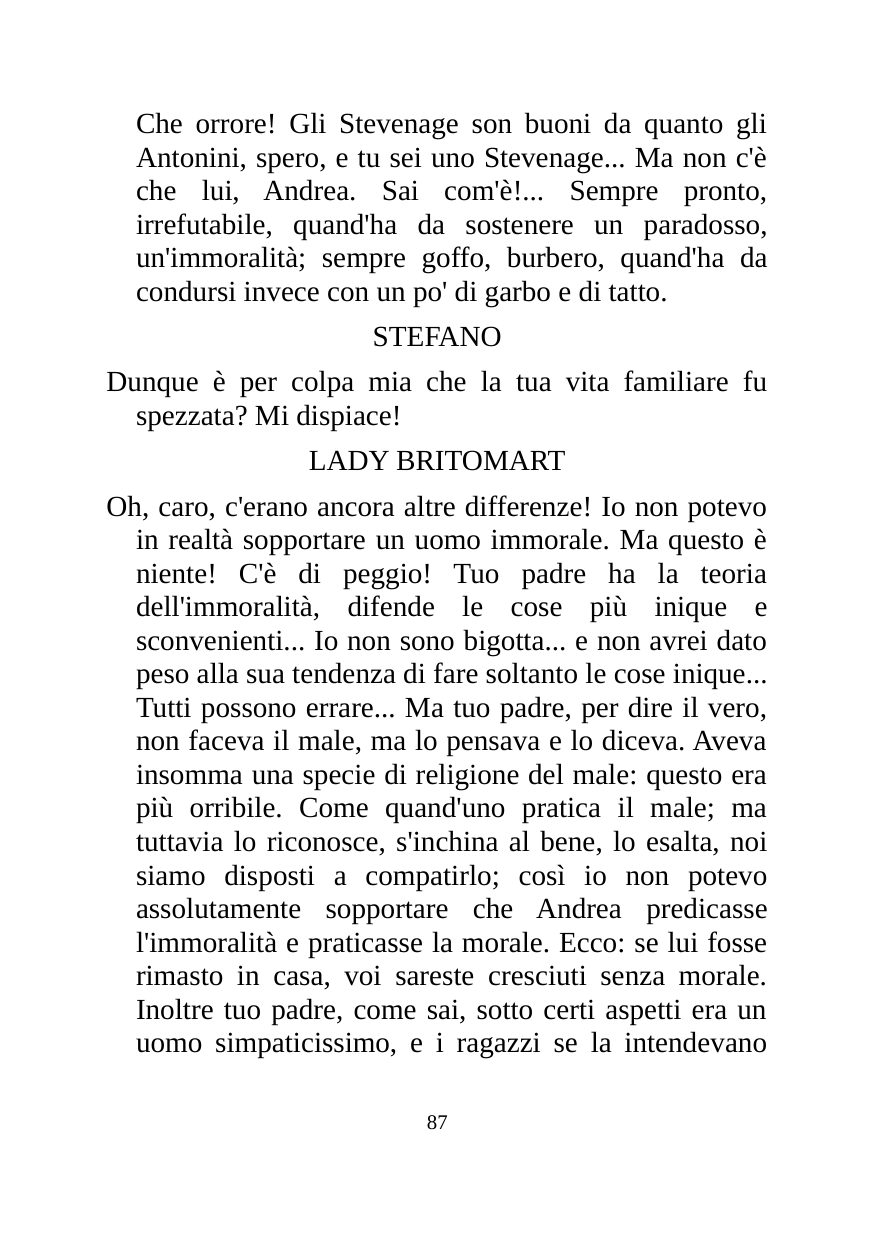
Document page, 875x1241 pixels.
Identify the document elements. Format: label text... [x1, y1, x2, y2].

text LADY BRITOMART [106, 443, 768, 477]
text Oh, caro, c'erano ancora altre differenze! Io non potevo in realtà sopportare un uomo immorale. Ma questo è niente! C'è di peggio! Tuo padre ha la teoria dell'immoralità, difende le cose più inique e sconvenienti... Io non sono bigotta... e non avrei dato peso alla sua tendenza di fare soltanto le cose inique... Tutti possono errare... Ma tuo padre, per dire il vero, non faceva il male, ma lo pensava e lo diceva. Aveva insomma una specie di religione del male: questo era più orribile. Come quand'uno pratica il male; ma tuttavia lo riconosce, s'inchina al bene, lo esalta, noi siamo disposti a compatirlo; così io non potevo assolutamente sopportare che Andrea predicasse l'immoralità e praticasse la morale. Ecco: se lui fosse rimasto in casa, voi sareste cresciuti senza morale. Inoltre tuo padre, come sai, sotto certi aspetti era un uomo simpaticissimo, e i ragazzi se la intendevano [106, 489, 768, 1059]
text Che orrore! Gli Stevenage son buoni da quanto gli Antonini, spero, e tu sei uno Stevenage... Ma non c'è che lui, Andrea. Sai com'è!... Sempre pronto, irrefutabile, quand'ha da sostenere un paradosso, un'immoralità; sempre goffo, burbero, quand'ha da condursi invece con un po' di garbo e di tatto. [106, 106, 768, 307]
text STEFANO [106, 319, 768, 353]
text Dunque è per colpa mia che la tua vita familiare fu spezzata? Mi dispiace! [106, 364, 768, 432]
